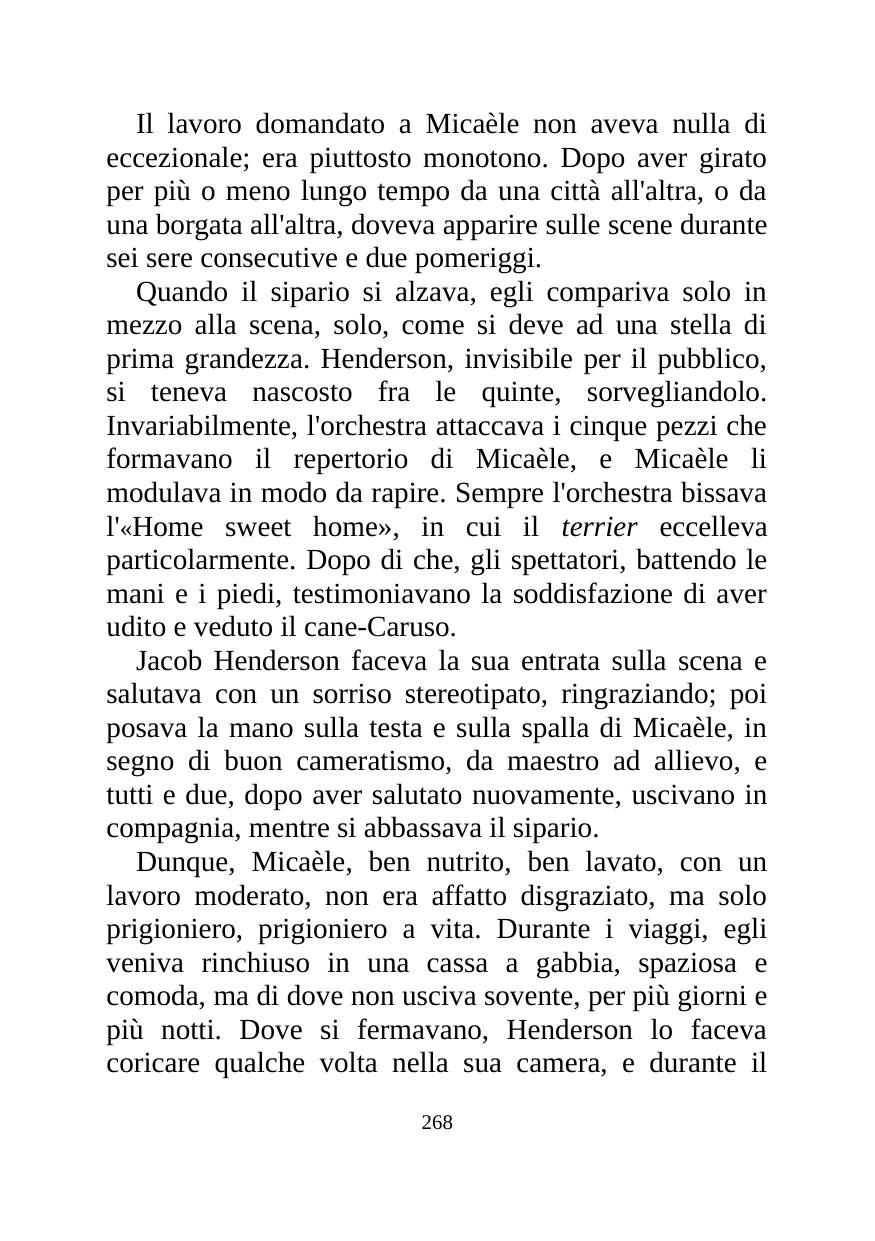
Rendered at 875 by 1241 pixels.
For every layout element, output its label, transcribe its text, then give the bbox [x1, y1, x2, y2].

text Dunque, Micaèle, ben nutrito, ben lavato, con un lavoro moderato, non era affatto disgraziato, ma solo prigioniero, prigioniero a vita. Durante i viaggi, egli veniva rinchiuso in una cassa a gabbia, spaziosa e comoda, ma di dove non usciva sovente, per più giorni e più notti. Dove si fermavano, Henderson lo faceva coricare qualche volta nella sua camera, e durante il [106, 844, 768, 1079]
text Il lavoro domandato a Micaèle non aveva nulla di eccezionale; era piuttosto monotono. Dopo aver girato per più o meno lungo tempo da una città all'altra, o da una borgata all'altra, doveva apparire sulle scene durante sei sere consecutive e due pomeriggi. [106, 106, 768, 274]
text Jacob Henderson faceva la sua entrata sulla scena e salutava con un sorriso stereotipato, ringraziando; poi posava la mano sulla testa e sulla spalla di Micaèle, in segno di buon cameratismo, da maestro ad allievo, e tutti e due, dopo aver salutato nuovamente, uscivano in compagnia, mentre si abbassava il sipario. [106, 643, 768, 844]
text Quando il sipario si alzava, egli compariva solo in mezzo alla scena, solo, come si deve ad una stella di prima grandezza. Henderson, invisibile per il pubblico, si teneva nascosto fra le quinte, sorvegliandolo. Invariabilmente, l'orchestra attaccava i cinque pezzi che formavano il repertorio di Micaèle, e Micaèle li modulava in modo da rapire. Sempre l'orchestra bissava l'«Home sweet home», in cui il terrier eccelleva particolarmente. Dopo di che, gli spettatori, battendo le mani e i piedi, testimoniavano la soddisfazione di aver udito e veduto il cane-Caruso. [106, 274, 768, 643]
